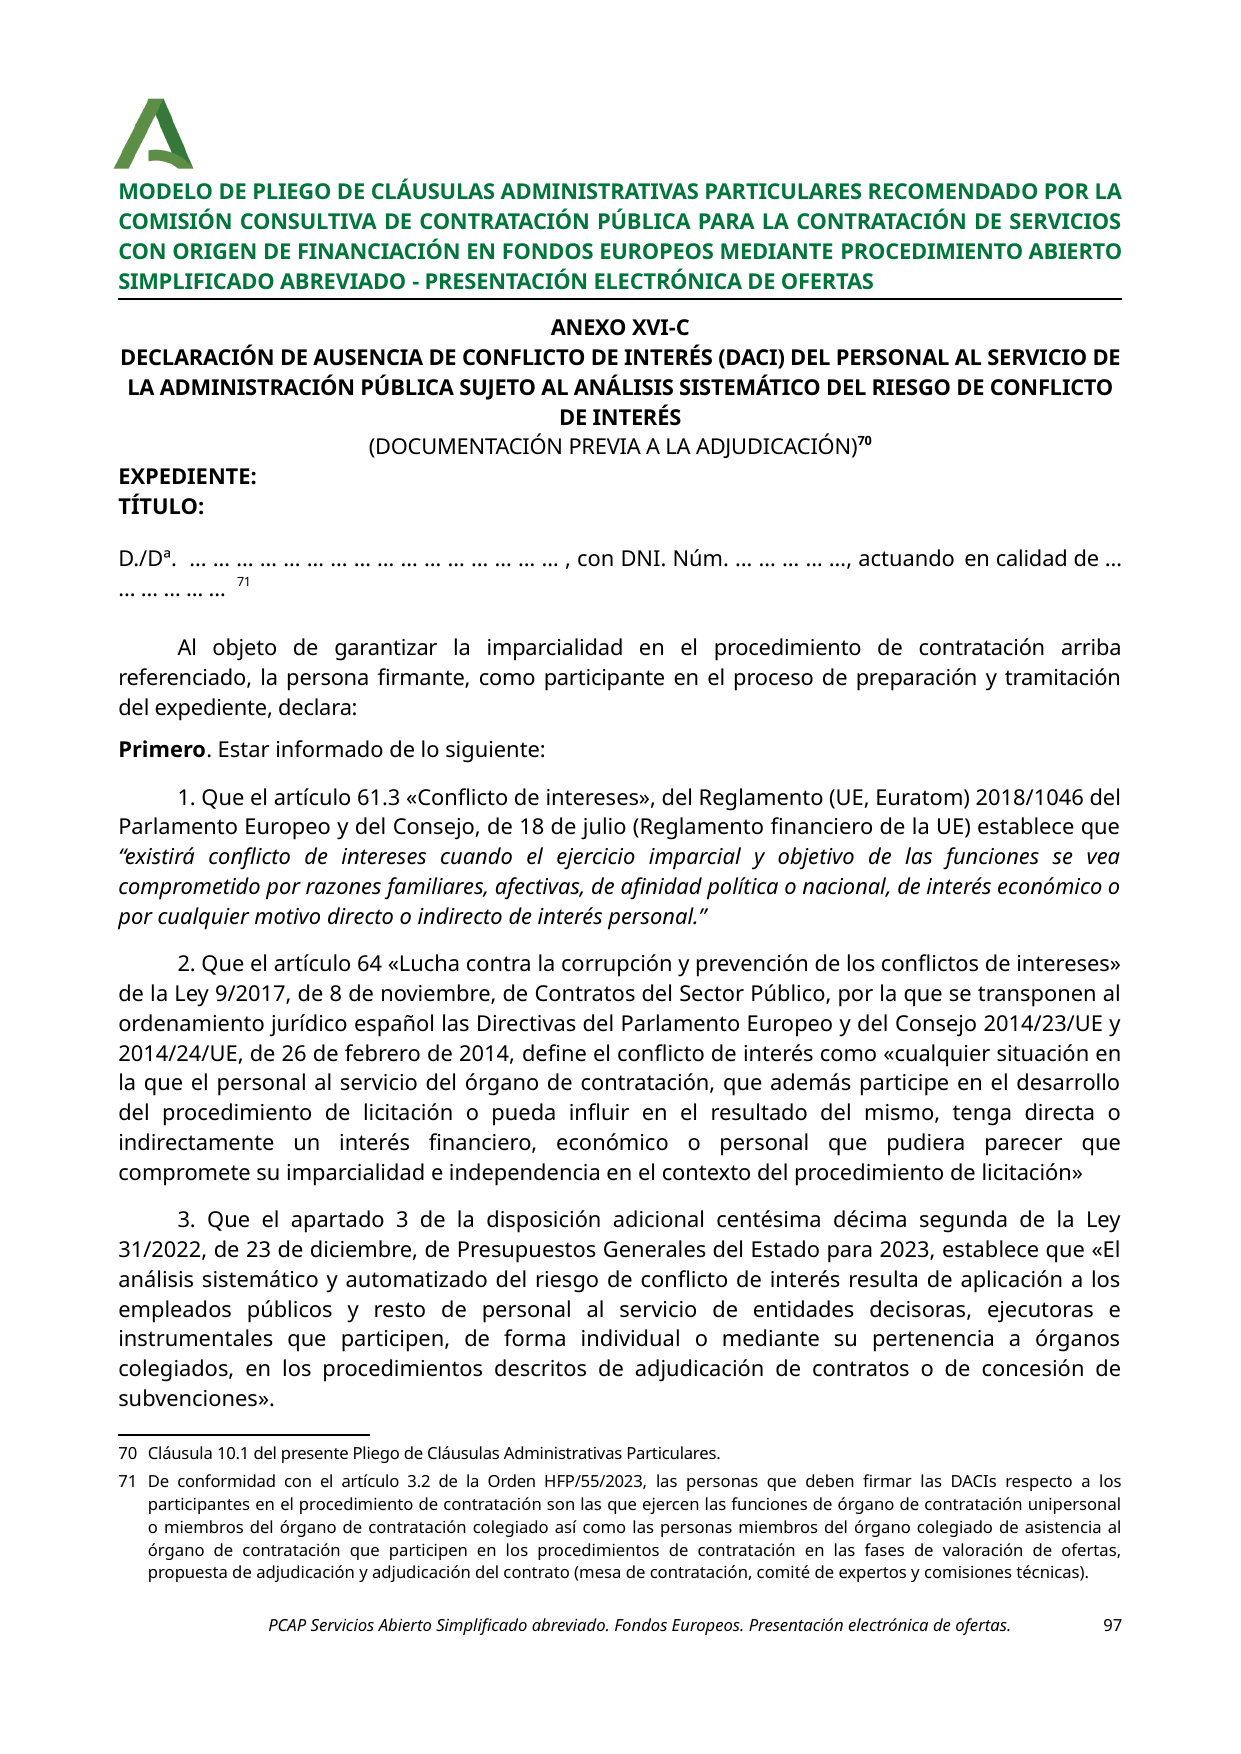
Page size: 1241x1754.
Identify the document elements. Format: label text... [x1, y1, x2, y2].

text ANEXO XVI-C [118, 312, 1122, 342]
text MODELO DE PLIEGO DE CLÁUSULAS ADMINISTRATIVAS PARTICULARES RECOMENDADO POR LA COMISIÓN CONSULTIVA DE CONTRATACIÓN PÚBLICA PARA LA CONTRATACIÓN DE SERVICIOS CON ORIGEN DE FINANCIACIÓN EN FONDOS EUROPEOS MEDIANTE PROCEDIMIENTO ABIERTO SIMPLIFICADO ABREVIADO - PRESENTACIÓN ELECTRÓNICA DE OFERTAS [118, 176, 1122, 298]
text DECLARACIÓN DE AUSENCIA DE CONFLICTO DE INTERÉS (DACI) DEL PERSONAL AL SERVICIO DE LA ADMINISTRACIÓN PÚBLICA SUJETO AL ANÁLISIS SISTEMÁTICO DEL RIESGO DE CONFLICTO DE INTERÉS [118, 342, 1122, 431]
text D./Dª. … … … … … … … … … … … … … … … … , con DNI. Núm. … … … … …, actuando en calidad de … … … … … … [118, 543, 1122, 603]
text 1. Que el artículo 61.3 «Conflicto de intereses», del Reglamento (UE, Euratom) 2018/1046 del Parlamento Europeo y del Consejo, de 18 de julio (Reglamento financiero de la UE) establece que “existirá conflicto de intereses cuando el ejercicio imparcial y objetivo de las funciones se vea comprometido por razones familiares, afectivas, de afinidad política o nacional, de interés económico o por cualquier motivo directo o indirecto de interés personal.” [118, 782, 1122, 931]
text (DOCUMENTACIÓN PREVIA A LA ADJUDICACIÓN) [118, 431, 1122, 461]
text EXPEDIENTE: [118, 461, 1122, 491]
text De conformidad con el artículo 3.2 de la Orden HFP/55/2023, las personas que deben firmar las DACIs respecto a los participantes en el procedimiento de contratación son las que ejercen las funciones de órgano de contratación unipersonal o miembros del órgano de contratación colegiado así como las personas miembros del órgano colegiado de asistencia al órgano de contratación que participen en los procedimientos de contratación en las fases de valoración de ofertas, propuesta de adjudicación y adjudicación del contrato (mesa de contratación, comité de expertos y comisiones técnicas). [118, 1470, 1122, 1584]
text Al objeto de garantizar la imparcialidad en el procedimiento de contratación arriba referenciado, la persona firmante, como participante en el proceso de preparación y tramitación del expediente, declara: [118, 632, 1122, 722]
text 2. Que el artículo 64 «Lucha contra la corrupción y prevención de los conflictos de intereses» de la Ley 9/2017, de 8 de noviembre, de Contratos del Sector Público, por la que se transponen al ordenamiento jurídico español las Directivas del Parlamento Europeo y del Consejo 2014/23/UE y 2014/24/UE, de 26 de febrero de 2014, define el conflicto de interés como «cualquier situación en la que el personal al servicio del órgano de contratación, que además participe en el desarrollo del procedimiento de licitación o pueda influir en el resultado del mismo, tenga directa o indirectamente un interés financiero, económico o personal que pudiera parecer que compromete su imparcialidad e independencia en el contexto del procedimiento de licitación» [118, 948, 1122, 1187]
picture [109, 94, 198, 173]
text Cláusula 10.1 del presente Pliego de Cláusulas Administrativas Particulares. [118, 1441, 1122, 1464]
text 3. Que el apartado 3 de la disposición adicional centésima décima segunda de la Ley 31/2022, de 23 de diciembre, de Presupuestos Generales del Estado para 2023, establece que «El análisis sistemático y automatizado del riesgo de conflicto de interés resulta de aplicación a los empleados públicos y resto de personal al servicio de entidades decisoras, ejecutoras e instrumentales que participen, de forma individual o mediante su pertenencia a órganos colegiados, en los procedimientos descritos de adjudicación de contratos o de concesión de subvenciones». [118, 1204, 1122, 1413]
text Primero. Estar informado de lo siguiente: [118, 734, 1122, 764]
text TÍTULO: [118, 491, 1122, 521]
